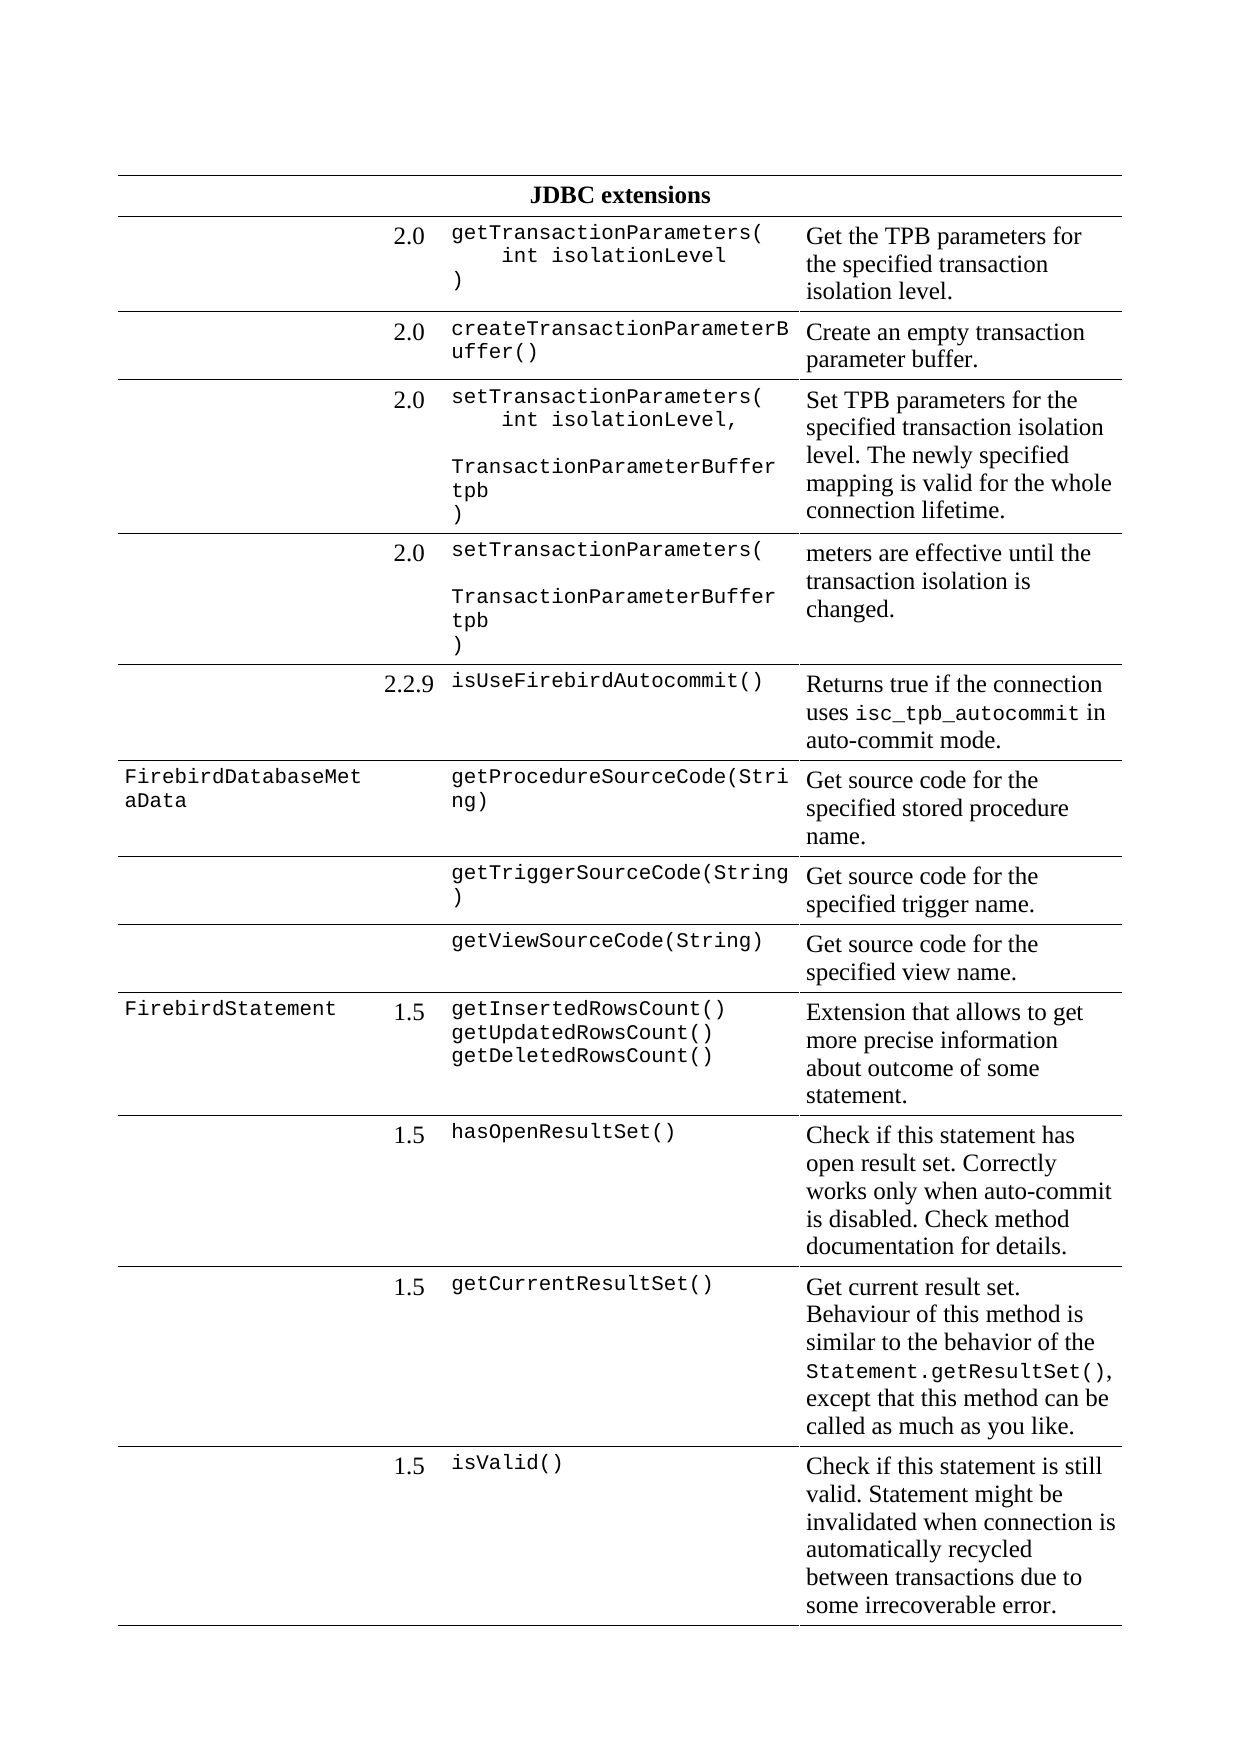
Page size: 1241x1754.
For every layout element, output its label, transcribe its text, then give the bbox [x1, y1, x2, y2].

table_cell [118, 217, 373, 311]
table_cell getInsertedRowsCount() getUpdatedRowsCount() getDeletedRowsCount() [445, 993, 799, 1115]
table_cell 1.5 [373, 1447, 445, 1625]
table_cell Get source code for the specified stored procedure name. [800, 761, 1122, 856]
table_cell [118, 857, 373, 924]
table_cell [118, 1267, 373, 1446]
table_cell meters are effective until the transaction isolation is changed. [800, 534, 1122, 664]
table_cell getViewSourceCode(String) [445, 925, 799, 992]
table_cell 2.2.9 [373, 665, 445, 760]
table_cell getCurrentResultSet() [445, 1267, 799, 1446]
table_cell [373, 761, 445, 856]
table_cell setTransactionParameters( TransactionParameterBuffer tpb ) [445, 534, 799, 664]
table_cell createTransactionParameterBuffer() [445, 312, 799, 379]
table_cell [118, 534, 373, 664]
table_cell [118, 380, 373, 533]
table_cell 1.5 [373, 993, 445, 1115]
table_cell getTransactionParameters( int isolationLevel ) [445, 217, 799, 311]
table_cell [373, 857, 445, 924]
table_cell isUseFirebirdAutocommit() [445, 665, 799, 760]
table_cell FirebirdDatabaseMetaData [118, 761, 373, 856]
table_cell [118, 665, 373, 760]
table_cell Get source code for the specified trigger name. [800, 857, 1122, 924]
table_cell isValid() [445, 1447, 799, 1625]
table_cell Check if this statement has open result set. Correctly works only when auto-commit is disabled. Check method documentation for details. [800, 1116, 1122, 1266]
table_cell setTransactionParameters( int isolationLevel, TransactionParameterBuffer tpb ) [445, 380, 799, 533]
table_cell hasOpenResultSet() [445, 1116, 799, 1266]
table_cell [118, 312, 373, 379]
table_cell Returns true if the connection uses isc_tpb_autocommit in auto-commit mode. [800, 665, 1122, 760]
table_cell Extension that allows to get more precise information about outcome of some statement. [800, 993, 1122, 1115]
table_cell 2.0 [373, 380, 445, 533]
table_cell 2.0 [373, 312, 445, 379]
table_cell Get the TPB parameters for the specified transaction isolation level. [800, 217, 1122, 311]
table_header JDBC extensions [118, 176, 1122, 216]
table_cell getTriggerSourceCode(String) [445, 857, 799, 924]
table_cell Check if this statement is still valid. Statement might be invalidated when connection is automatically recycled between transactions due to some irrecoverable error. [800, 1447, 1122, 1625]
table_cell Get current result set. Behaviour of this method is similar to the behavior of the Statement.getResultSet(), except that this method can be called as much as you like. [800, 1267, 1122, 1446]
table_cell getProcedureSourceCode(String) [445, 761, 799, 856]
table_cell [118, 1447, 373, 1625]
table_cell 2.0 [373, 534, 445, 664]
table_cell 1.5 [373, 1116, 445, 1266]
table_cell 1.5 [373, 1267, 445, 1446]
table_cell [118, 925, 373, 992]
table_cell FirebirdStatement [118, 993, 373, 1115]
table_cell Get source code for the specified view name. [800, 925, 1122, 992]
table_cell Set TPB parameters for the specified transaction isolation level. The newly specified mapping is valid for the whole connection lifetime. [800, 380, 1122, 533]
table_cell [373, 925, 445, 992]
table_cell [118, 1116, 373, 1266]
table_cell Create an empty transaction parameter buffer. [800, 312, 1122, 379]
table_cell 2.0 [373, 217, 445, 311]
